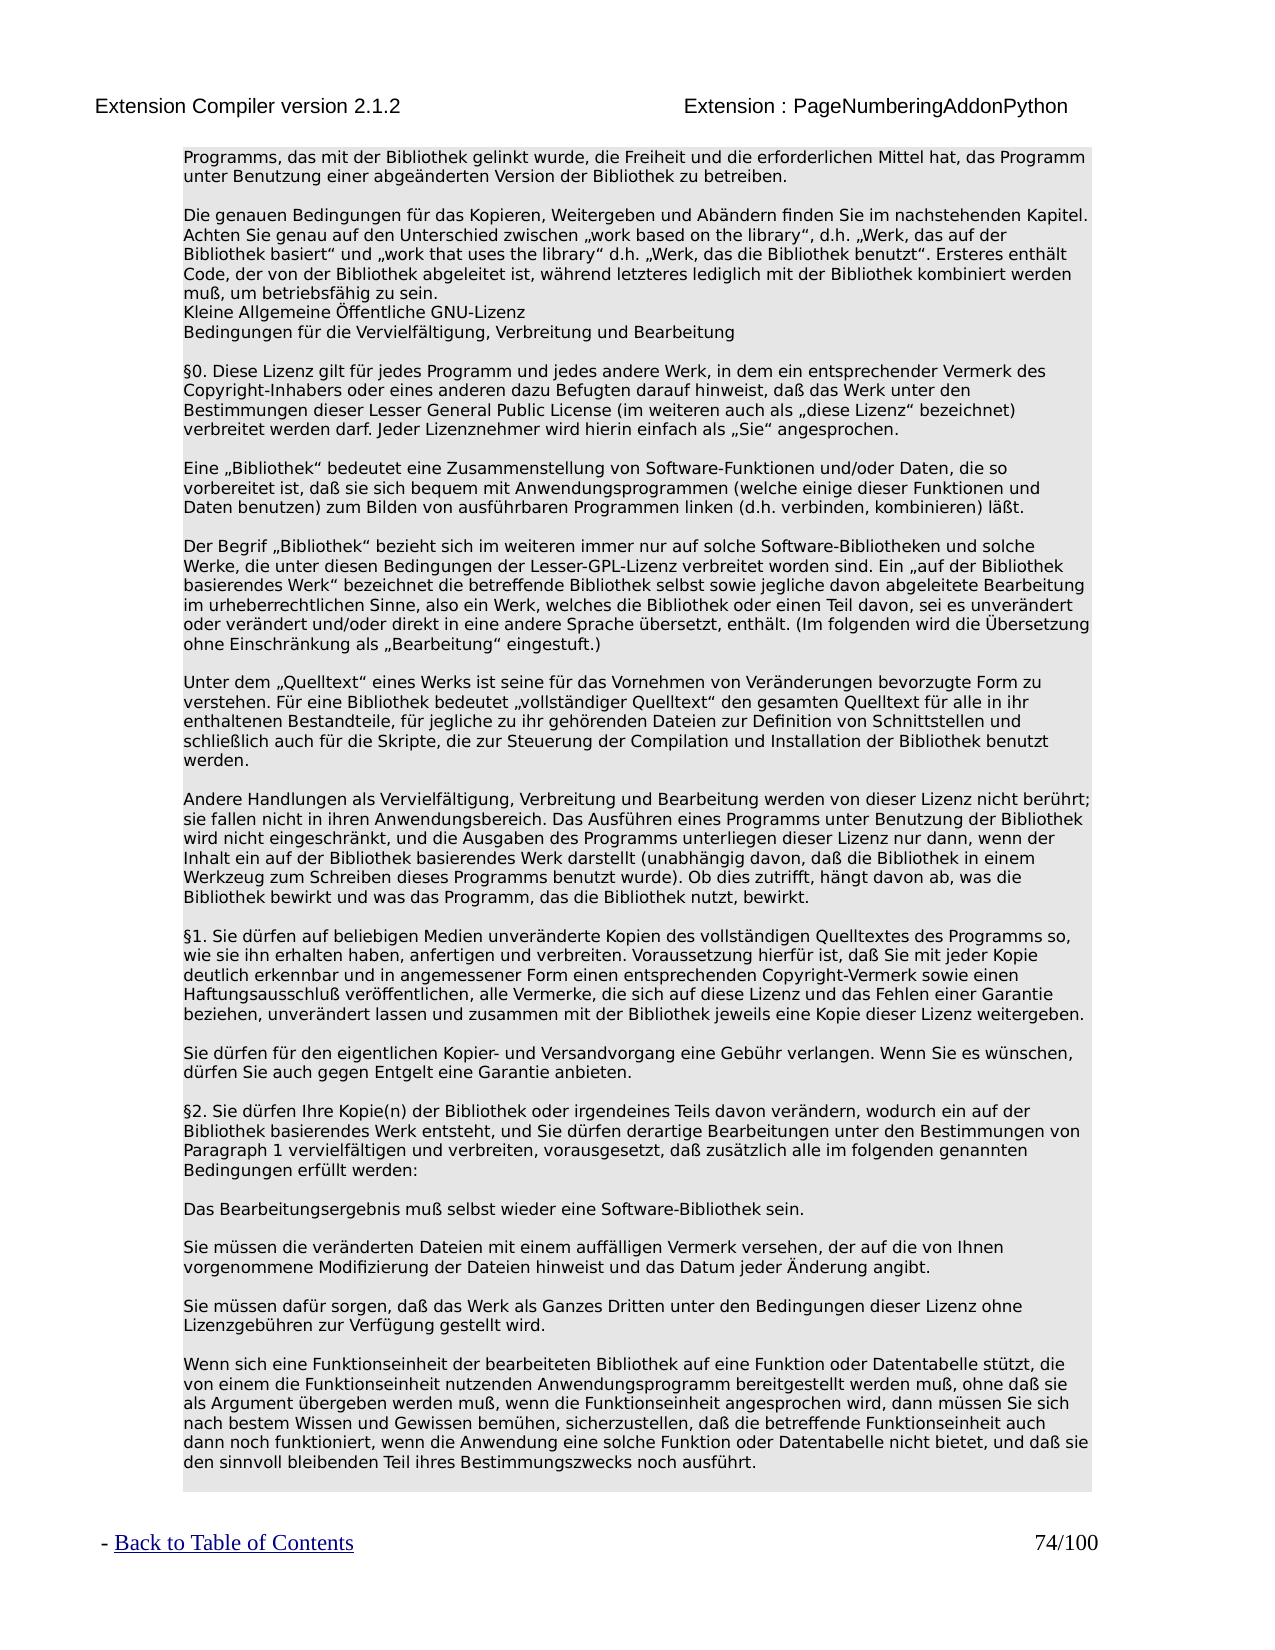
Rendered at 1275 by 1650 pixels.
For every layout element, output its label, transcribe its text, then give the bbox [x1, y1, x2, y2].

text Bedingungen für die Vervielfältigung, Verbreitung und Bearbeitung [183, 323, 1092, 342]
text Das Bearbeitungsergebnis muß selbst wieder eine Software-Bibliothek sein. [183, 1199, 1092, 1219]
text §2. Sie dürfen Ihre Kopie(n) der Bibliothek oder irgendeines Teils davon verändern, wodurch ein auf der Bibliothek basierendes Werk entsteht, und Sie dürfen derartige Bearbeitungen unter den Bestimmungen von Paragraph 1 vervielfältigen und verbreiten, vorausgesetzt, daß zusätzlich alle im folgenden genannten Bedingungen erfüllt werden: [183, 1102, 1092, 1180]
text Kleine Allgemeine Öffentliche GNU-Lizenz [183, 303, 1092, 323]
text Unter dem „Quelltext“ eines Werks ist seine für das Vornehmen von Veränderungen bevorzugte Form zu verstehen. Für eine Bibliothek bedeutet „vollständiger Quelltext“ den gesamten Quelltext für alle in ihr enthaltenen Bestandteile, für jegliche zu ihr gehörenden Dateien zur Definition von Schnittstellen und schließlich auch für die Skripte, die zur Steuerung der Compilation und Installation der Bibliothek benutzt werden. [183, 673, 1092, 771]
text Andere Handlungen als Vervielfältigung, Verbreitung und Bearbeitung werden von dieser Lizenz nicht berührt; sie fallen nicht in ihren Anwendungsbereich. Das Ausführen eines Programms unter Benutzung der Bibliothek wird nicht eingeschränkt, und die Ausgaben des Programms unterliegen dieser Lizenz nur dann, wenn der Inhalt ein auf der Bibliothek basierendes Werk darstellt (unabhängig davon, daß die Bibliothek in einem Werkzeug zum Schreiben dieses Programms benutzt wurde). Ob dies zutrifft, hängt davon ab, was die Bibliothek bewirkt und was das Programm, das die Bibliothek nutzt, bewirkt. [183, 790, 1092, 907]
text Der Begrif „Bibliothek“ bezieht sich im weiteren immer nur auf solche Software-Bibliotheken und solche Werke, die unter diesen Bedingungen der Lesser-GPL-Lizenz verbreitet worden sind. Ein „auf der Bibliothek basierendes Werk“ bezeichnet die betreffende Bibliothek selbst sowie jegliche davon abgeleitete Bearbeitung im urheberrechtlichen Sinne, also ein Werk, welches die Bibliothek oder einen Teil davon, sei es unverändert oder verändert und/oder direkt in eine andere Sprache übersetzt, enthält. (Im folgenden wird die Übersetzung ohne Einschränkung als „Bearbeitung“ eingestuft.) [183, 537, 1092, 654]
text §0. Diese Lizenz gilt für jedes Programm und jedes andere Werk, in dem ein entsprechender Vermerk des Copyright-Inhabers oder eines anderen dazu Befugten darauf hinweist, daß das Werk unter den Bestimmungen dieser Lesser General Public License (im weiteren auch als „diese Lizenz“ bezeichnet) verbreitet werden darf. Jeder Lizenznehmer wird hierin einfach als „Sie“ angesprochen. [183, 362, 1092, 440]
text §1. Sie dürfen auf beliebigen Medien unveränderte Kopien des vollständigen Quelltextes des Programms so, wie sie ihn erhalten haben, anfertigen und verbreiten. Voraussetzung hierfür ist, daß Sie mit jeder Kopie deutlich erkennbar und in angemessener Form einen entsprechenden Copyright-Vermerk sowie einen Haftungsausschluß veröffentlichen, alle Vermerke, die sich auf diese Lizenz und das Fehlen einer Garantie beziehen, unverändert lassen und zusammen mit der Bibliothek jeweils eine Kopie dieser Lizenz weitergeben. [183, 927, 1092, 1024]
text Die genauen Bedingungen für das Kopieren, Weitergeben und Abändern finden Sie im nachstehenden Kapitel. Achten Sie genau auf den Unterschied zwischen „work based on the library“, d.h. „Werk, das auf der Bibliothek basiert“ und „work that uses the library“ d.h. „Werk, das die Bibliothek benutzt“. Ersteres enthält Code, der von der Bibliothek abgeleitet ist, während letzteres lediglich mit der Bibliothek kombiniert werden muß, um betriebsfähig zu sein. [183, 206, 1092, 303]
text Programms, das mit der Bibliothek gelinkt wurde, die Freiheit und die erforderlichen Mittel hat, das Programm unter Benutzung einer abgeänderten Version der Bibliothek zu betreiben. [183, 147, 1092, 186]
text Sie müssen dafür sorgen, daß das Werk als Ganzes Dritten unter den Bedingungen dieser Lizenz ohne Lizenzgebühren zur Verfügung gestellt wird. [183, 1297, 1092, 1336]
text Eine „Bibliothek“ bedeutet eine Zusammenstellung von Software-Funktionen und/oder Daten, die so vorbereitet ist, daß sie sich bequem mit Anwendungsprogrammen (welche einige dieser Funktionen und Daten benutzen) zum Bilden von ausführbaren Programmen linken (d.h. verbinden, kombinieren) läßt. [183, 459, 1092, 518]
text Sie dürfen für den eigentlichen Kopier- und Versandvorgang eine Gebühr verlangen. Wenn Sie es wünschen, dürfen Sie auch gegen Entgelt eine Garantie anbieten. [183, 1043, 1092, 1082]
text Wenn sich eine Funktionseinheit der bearbeiteten Bibliothek auf eine Funktion oder Datentabelle stützt, die von einem die Funktionseinheit nutzenden Anwendungsprogramm bereitgestellt werden muß, ohne daß sie als Argument übergeben werden muß, wenn die Funktionseinheit angesprochen wird, dann müssen Sie sich nach bestem Wissen und Gewissen bemühen, sicherzustellen, daß die betreffende Funktionseinheit auch dann noch funktioniert, wenn die Anwendung eine solche Funktion oder Datentabelle nicht bietet, und daß sie den sinnvoll bleibenden Teil ihres Bestimmungszwecks noch ausführt. [183, 1355, 1092, 1472]
text Sie müssen die veränderten Dateien mit einem auffälligen Vermerk versehen, der auf die von Ihnen vorgenommene Modifizierung der Dateien hinweist und das Datum jeder Änderung angibt. [183, 1238, 1092, 1277]
